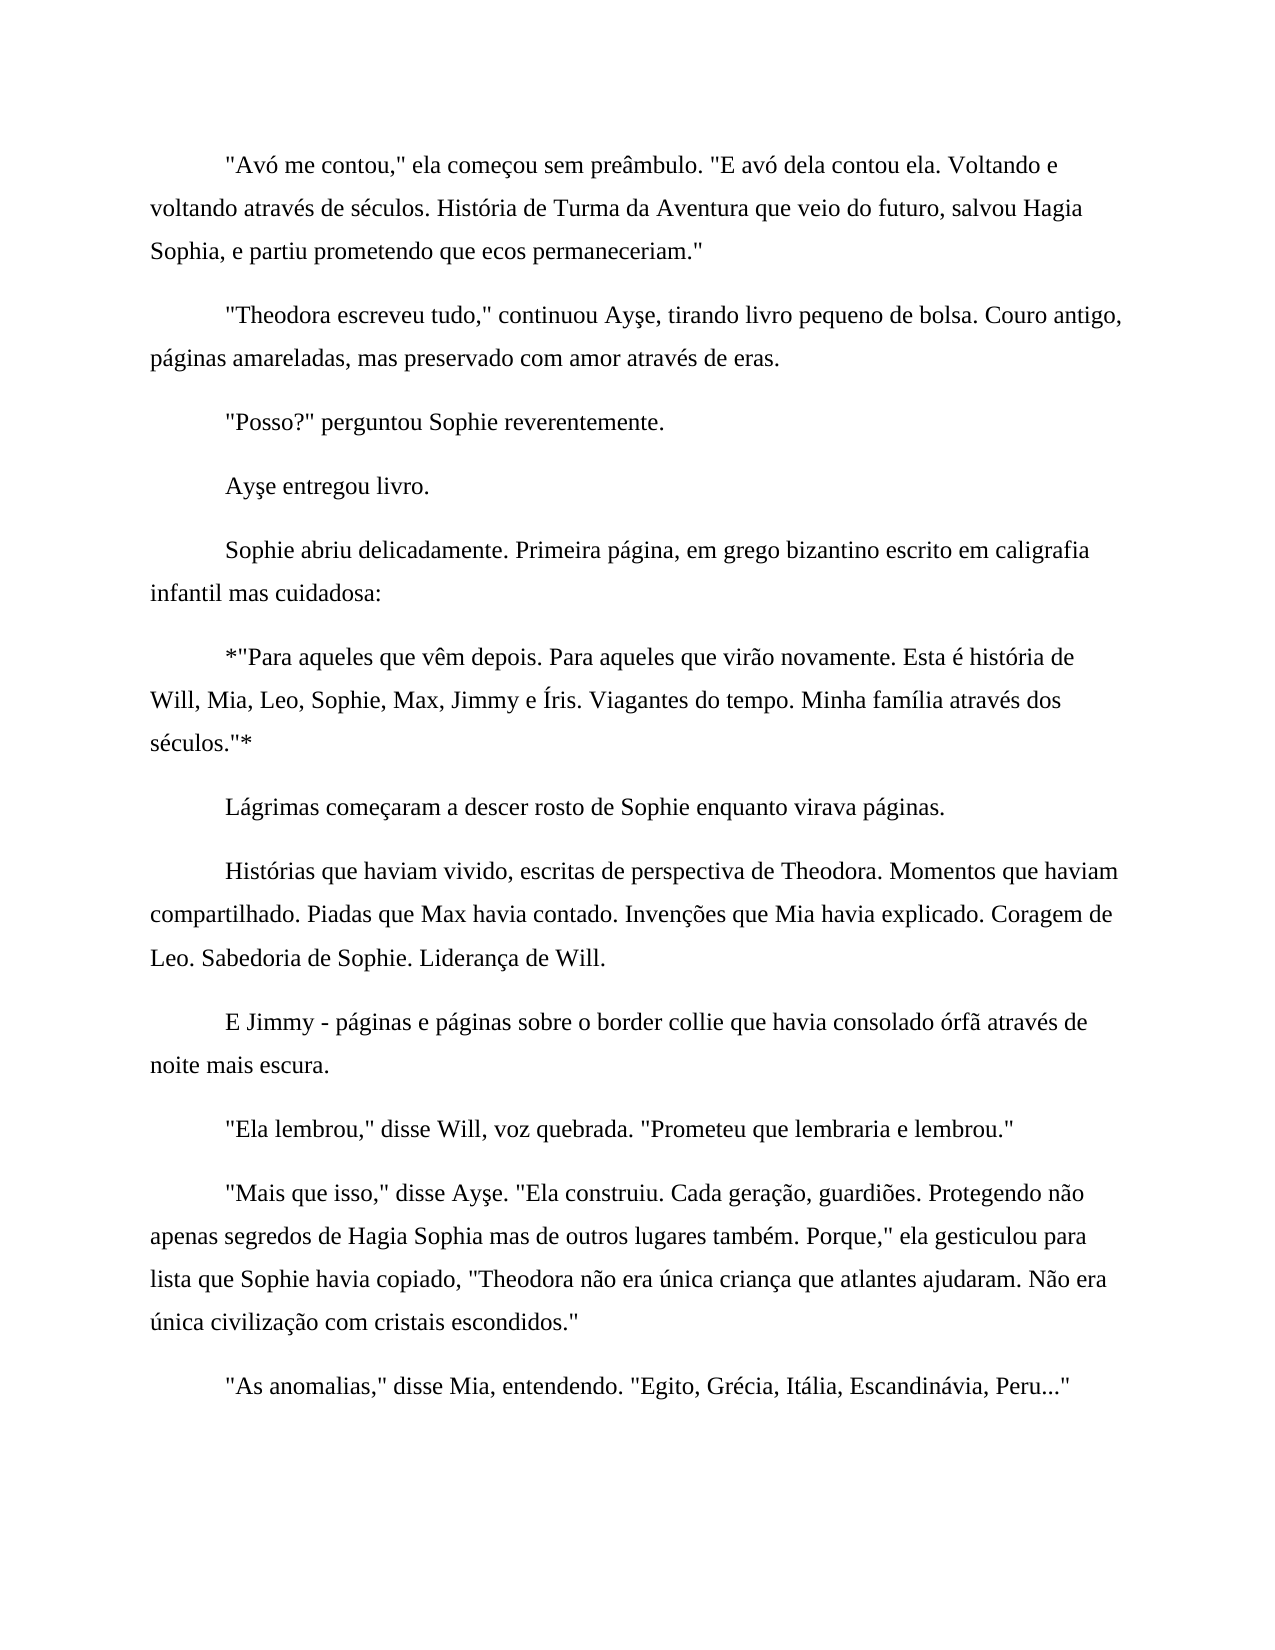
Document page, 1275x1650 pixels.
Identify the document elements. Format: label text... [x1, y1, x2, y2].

text "Theodora escreveu tudo," continuou Ayşe, tirando livro pequeno de bolsa. Couro antigo, páginas amareladas, mas preservado com amor através de eras. [150, 300, 1125, 372]
text "Avó me contou," ela começou sem preâmbulo. "E avó dela contou ela. Voltando e voltando através de séculos. História de Turma da Aventura que veio do futuro, salvou Hagia Sophia, e partiu prometendo que ecos permaneceriam." [150, 150, 1125, 265]
text Histórias que haviam vivido, escritas de perspectiva de Theodora. Momentos que haviam compartilhado. Piadas que Max havia contado. Invenções que Mia havia explicado. Coragem de Leo. Sabedoria de Sophie. Liderança de Will. [150, 856, 1125, 971]
text "Posso?" perguntou Sophie reverentemente. [150, 407, 1125, 436]
text "Mais que isso," disse Ayşe. "Ela construiu. Cada geração, guardiões. Protegendo não apenas segredos de Hagia Sophia mas de outros lugares também. Porque," ela gesticulou para lista que Sophie havia copiado, "Theodora não era única criança que atlantes ajudaram. Não era única civilização com cristais escondidos." [150, 1178, 1125, 1336]
text E Jimmy - páginas e páginas sobre o border collie que havia consolado órfã através de noite mais escura. [150, 1007, 1125, 1078]
text *"Para aqueles que vêm depois. Para aqueles que virão novamente. Esta é história de Will, Mia, Leo, Sophie, Max, Jimmy e Íris. Viagantes do tempo. Minha família através dos séculos."* [150, 642, 1125, 757]
text "As anomalias," disse Mia, entendendo. "Egito, Grécia, Itália, Escandinávia, Peru..." [150, 1371, 1125, 1400]
text Ayşe entregou livro. [150, 471, 1125, 500]
text Lágrimas começaram a descer rosto de Sophie enquanto virava páginas. [150, 792, 1125, 821]
text Sophie abriu delicadamente. Primeira página, em grego bizantino escrito em caligrafia infantil mas cuidadosa: [150, 535, 1125, 607]
text "Ela lembrou," disse Will, voz quebrada. "Prometeu que lembraria e lembrou." [150, 1114, 1125, 1142]
